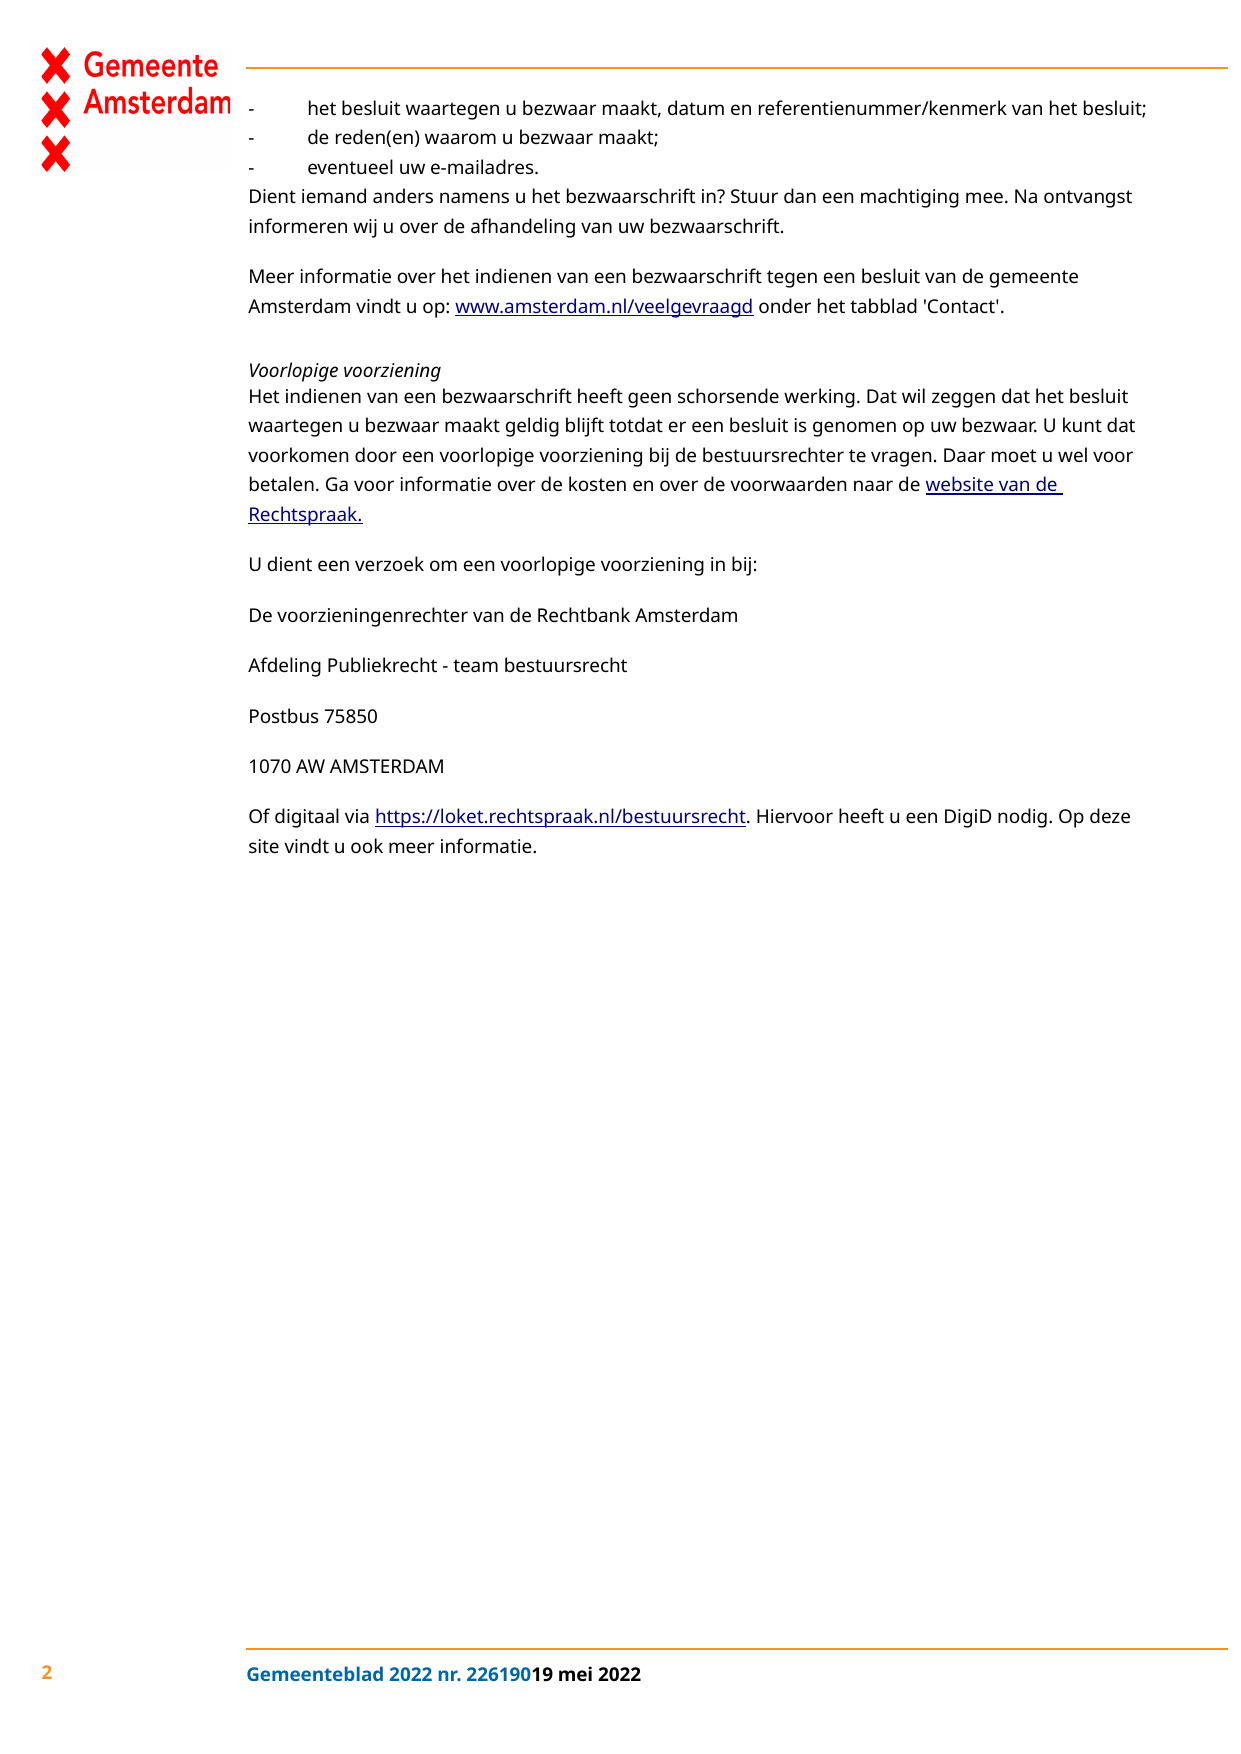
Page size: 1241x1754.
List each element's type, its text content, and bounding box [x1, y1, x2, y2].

text Het indienen van een bezwaarschrift heeft geen schorsende werking. Dat wil zeggen dat het besluit waartegen u bezwaar maakt geldig blijft totdat er een besluit is genomen op uw bezwaar. U kunt dat voorkomen door een voorlopige voorziening bij de bestuursrechter te vragen. Daar moet u wel voor betalen. Ga voor informatie over de kosten en over de voorwaarden naar de website van de Rechtspraak. [248, 383, 1152, 527]
list eventueel uw e-mailadres. [248, 154, 1152, 180]
text Voorlopige voorziening [248, 357, 1152, 383]
text Postbus 75850 [248, 703, 1152, 728]
text Afdeling Publiekrecht - team bestuursrecht [248, 652, 1152, 678]
list de reden(en) waarom u bezwaar maakt; [248, 124, 1152, 150]
picture [41, 47, 231, 172]
text 1070 AW AMSTERDAM [248, 753, 1152, 779]
list het besluit waartegen u bezwaar maakt, datum en referentienummer/kenmerk van het besluit; [248, 95, 1152, 121]
text U dient een verzoek om een voorlopige voorziening in bij: [248, 552, 1152, 577]
text Dient iemand anders namens u het bezwaarschrift in? Stuur dan een machtiging mee. Na ontvangst informeren wij u over de afhandeling van uw bezwaarschrift. [248, 183, 1152, 239]
text De voorzieningenrechter van de Rechtbank Amsterdam [248, 602, 1152, 628]
text Of digitaal via https://loket.rechtspraak.nl/bestuursrecht. Hiervoor heeft u een DigiD nodig. Op deze site vindt u ook meer informatie. [248, 804, 1152, 859]
text Meer informatie over het indienen van een bezwaarschrift tegen een besluit van de gemeente Amsterdam vindt u op: www.amsterdam.nl/veelgevraagd onder het tabblad 'Contact'. [248, 263, 1152, 319]
